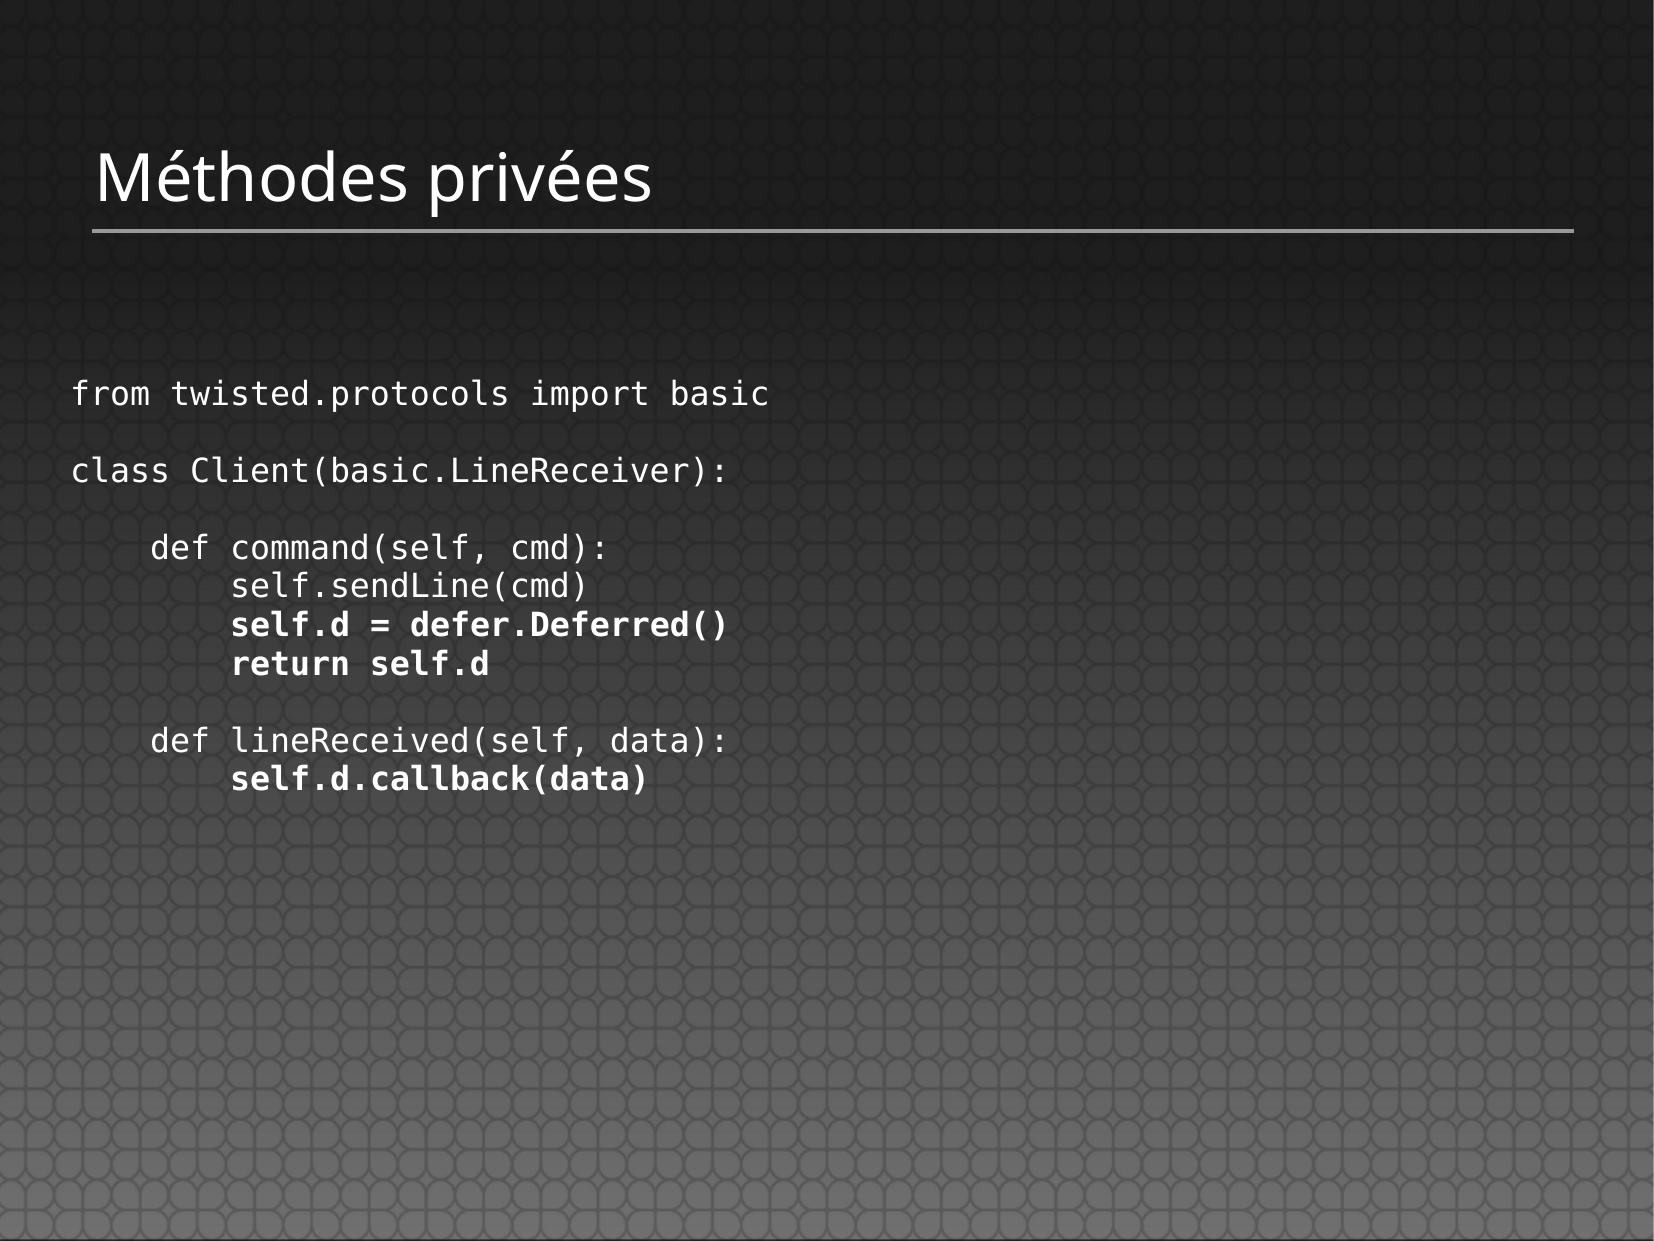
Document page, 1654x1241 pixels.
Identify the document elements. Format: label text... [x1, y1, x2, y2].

picture [0, 0, 1654, 1241]
title Méthodes privées [94, 100, 1426, 242]
title from twisted.protocols import basic class Client(basic.LineReceiver): def command(self, cmd): self.sendLine(cmd) self.d = defer.Deferred() return self.d def lineReceived(self, data): self.d.callback(data) [70, 242, 1592, 1008]
